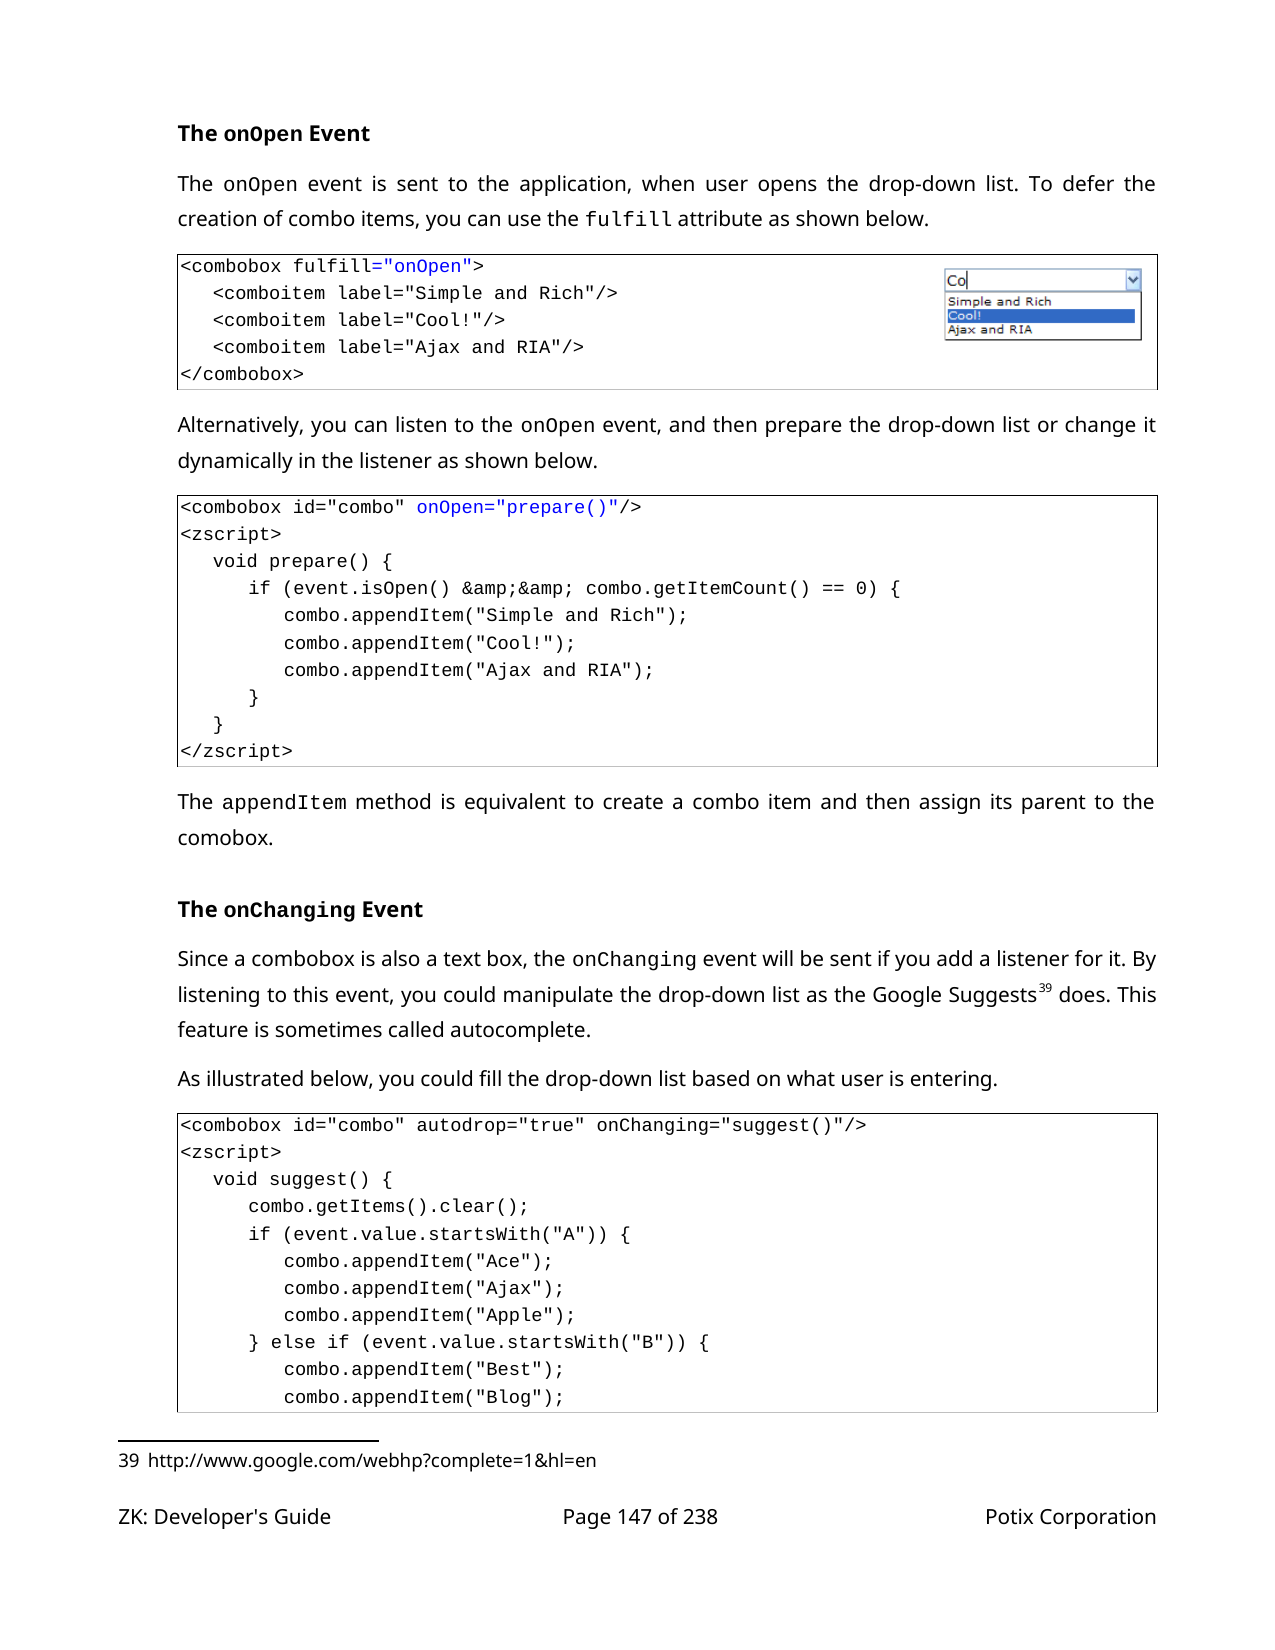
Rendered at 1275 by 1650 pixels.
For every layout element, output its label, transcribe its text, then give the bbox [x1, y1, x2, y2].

subtitle The onOpen Event [177, 118, 1157, 148]
text http://www.google.com/webhp?complete=1&hl=en [118, 1447, 1157, 1473]
picture [941, 265, 1150, 344]
text } [178, 712, 1157, 736]
text combo.appendItem("Ajax and RIA"); [178, 658, 1157, 682]
text As illustrated below, you could fill the drop-down list based on what user is entering. [177, 1064, 1157, 1092]
text Alternatively, you can listen to the onOpen event, and then prepare the drop-down list or change it dynamically in the listener as shown below. [177, 410, 1157, 474]
text <comboitem label="Cool!"/> [178, 308, 941, 332]
text void prepare() { [178, 549, 1157, 573]
text combo.appendItem("Ajax"); [178, 1276, 1157, 1300]
text <combobox id="combo" onOpen="prepare()"/> [178, 496, 1157, 519]
text <comboitem label="Ajax and RIA"/> [178, 335, 1157, 359]
text combo.appendItem("Simple and Rich"); [178, 603, 1157, 628]
text if (event.isOpen() &amp;&amp; combo.getItemCount() == 0) { [178, 576, 1157, 600]
text if (event.value.startsWith("A")) { [178, 1221, 1157, 1246]
subtitle The onChanging Event [177, 893, 1157, 923]
text void suggest() { [178, 1167, 1157, 1191]
text <combobox fulfill="onOpen"> [178, 255, 1157, 278]
text The onOpen event is sent to the application, when user opens the drop-down list. To defer the creation of combo items, you can use the fulfill attribute as shown below. [177, 169, 1157, 233]
text combo.appendItem("Cool!"); [178, 631, 1157, 655]
text combo.appendItem("Best"); [178, 1357, 1157, 1382]
text </combobox> [178, 362, 1157, 389]
text } else if (event.value.startsWith("B")) { [178, 1330, 1157, 1354]
text <combobox id="combo" autodrop="true" onChanging="suggest()"/> [178, 1114, 1157, 1137]
text } [178, 685, 1157, 709]
text Since a combobox is also a text box, the onChanging event will be sent if you add a listener for it. By listening to this event, you could manipulate the drop-down list as the Google Suggests does. This feature is sometimes called autocomplete. [177, 944, 1157, 1043]
text The appendItem method is equivalent to create a combo item and then assign its parent to the comobox. [177, 787, 1157, 851]
text </zscript> [178, 739, 1157, 766]
text <comboitem label="Simple and Rich"/> [178, 281, 941, 305]
text combo.getItems().clear(); [178, 1194, 1157, 1218]
text combo.appendItem("Apple"); [178, 1303, 1157, 1327]
text combo.appendItem("Blog"); [178, 1384, 1157, 1412]
text combo.appendItem("Ace"); [178, 1248, 1157, 1273]
text <zscript> [178, 522, 1157, 546]
text <zscript> [178, 1140, 1157, 1164]
